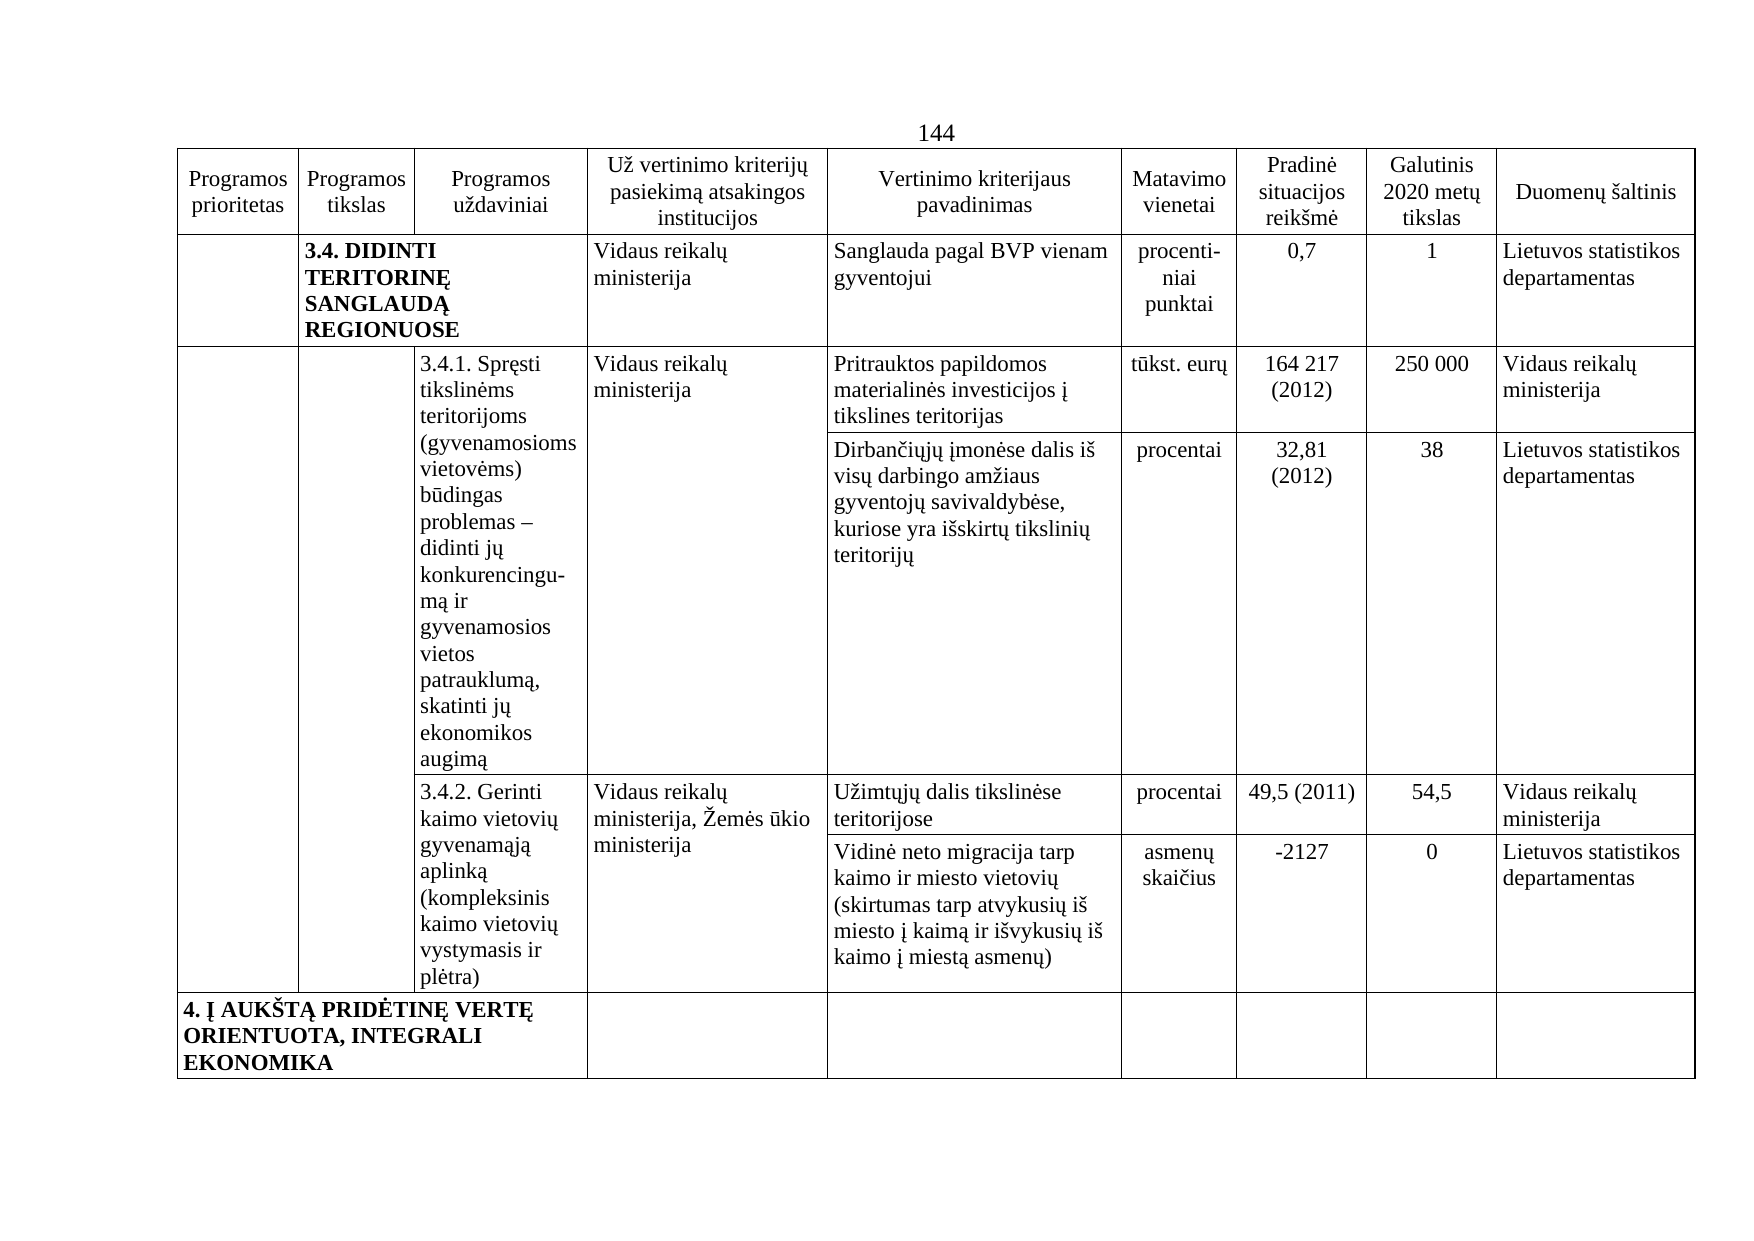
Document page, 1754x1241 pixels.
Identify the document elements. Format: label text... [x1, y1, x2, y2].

table_cell Vidaus reikalų ministerija [588, 347, 827, 774]
table_cell 49,5 (2011) [1237, 775, 1366, 834]
table_cell [1497, 993, 1694, 1078]
table_cell Vidaus reikalų ministerija [1497, 347, 1694, 432]
table_header Už vertinimo kriterijų pasiekimą atsakingos institucijos [588, 149, 827, 233]
table_cell Sanglauda pagal BVP vienam gyventojui [828, 235, 1121, 346]
table_header Galutinis 2020 metų tikslas [1367, 149, 1496, 233]
table_cell procenti-niai punktai [1122, 235, 1236, 346]
table_cell [299, 347, 414, 432]
table_header Vertinimo kriterijaus pavadinimas [828, 149, 1121, 233]
table_cell [1122, 993, 1236, 1078]
table_cell [178, 774, 298, 834]
table_cell 3.4.1. Spręsti tikslinėms teritorijoms (gyvenamosioms vietovėms) būdingas problemas – didinti jų konkurencingu-mą ir gyvenamosios vietos patrauklumą, skatinti jų ekonomikos augimą [415, 347, 587, 774]
table_cell Lietuvos statistikos departamentas [1497, 235, 1694, 346]
table_cell procentai [1122, 775, 1236, 834]
table_cell 164 217 (2012) [1237, 347, 1366, 432]
table_header Matavimo vienetai [1122, 149, 1236, 233]
table_cell Lietuvos statistikos departamentas [1497, 835, 1694, 992]
table_cell Užimtųjų dalis tikslinėse teritorijose [828, 775, 1121, 834]
table_cell [299, 774, 414, 834]
table_header Programos tikslas [299, 149, 414, 233]
table_cell Dirbančiųjų įmonėse dalis iš visų darbingo amžiaus gyventojų savivaldybėse, kuriose yra išskirtų tikslinių teritorijų [828, 433, 1121, 774]
table_cell tūkst. eurų [1122, 347, 1236, 432]
table_cell 250 000 [1367, 347, 1496, 432]
table_cell Vidaus reikalų ministerija [1497, 775, 1694, 834]
table_cell [178, 432, 298, 774]
table_cell asmenų skaičius [1122, 835, 1236, 992]
table_cell Vidaus reikalų ministerija [588, 235, 827, 346]
table_cell -2127 [1237, 835, 1366, 992]
table_cell 0 [1367, 835, 1496, 992]
table_header Duomenų šaltinis [1497, 149, 1694, 233]
table_cell 1 [1367, 235, 1496, 346]
table_cell Vidinė neto migracija tarp kaimo ir miesto vietovių (skirtumas tarp atvykusių iš miesto į kaimą ir išvykusių iš kaimo į miestą asmenų) [828, 835, 1121, 992]
table_cell [299, 432, 414, 774]
table_cell 54,5 [1367, 775, 1496, 834]
table_cell [828, 993, 1121, 1078]
table_cell Pritrauktos papildomos materialinės investicijos į tikslines teritorijas [828, 347, 1121, 432]
table_cell [299, 834, 414, 992]
table_cell [1237, 993, 1366, 1078]
table_cell [178, 347, 298, 432]
table_cell 4. Į aukštą pridėtinę vertę orientuota, integrali ekonomika [178, 993, 587, 1078]
table_cell 38 [1367, 433, 1496, 774]
table_header Pradinė situacijos reikšmė [1237, 149, 1366, 233]
table_header Programos prioritetas [178, 149, 298, 233]
table_cell 0,7 [1237, 235, 1366, 346]
table_cell [178, 834, 298, 992]
table_cell [178, 235, 298, 346]
table_cell [588, 993, 827, 1078]
table_cell Lietuvos statistikos departamentas [1497, 433, 1694, 774]
table_header Programos uždaviniai [415, 149, 587, 233]
table_cell [1367, 993, 1496, 1078]
table_cell 3.4.2. Gerinti kaimo vietovių gyvenamąją aplinką (kompleksinis kaimo vietovių vystymasis ir plėtra) [415, 775, 587, 992]
table_cell 3.4. DIDINTI TERITORINĘ SANGLAUDĄ REGIONUOSE [299, 235, 587, 346]
table_cell 32,81 (2012) [1237, 433, 1366, 774]
table_cell procentai [1122, 433, 1236, 774]
table_cell Vidaus reikalų ministerija, Žemės ūkio ministerija [588, 775, 827, 992]
